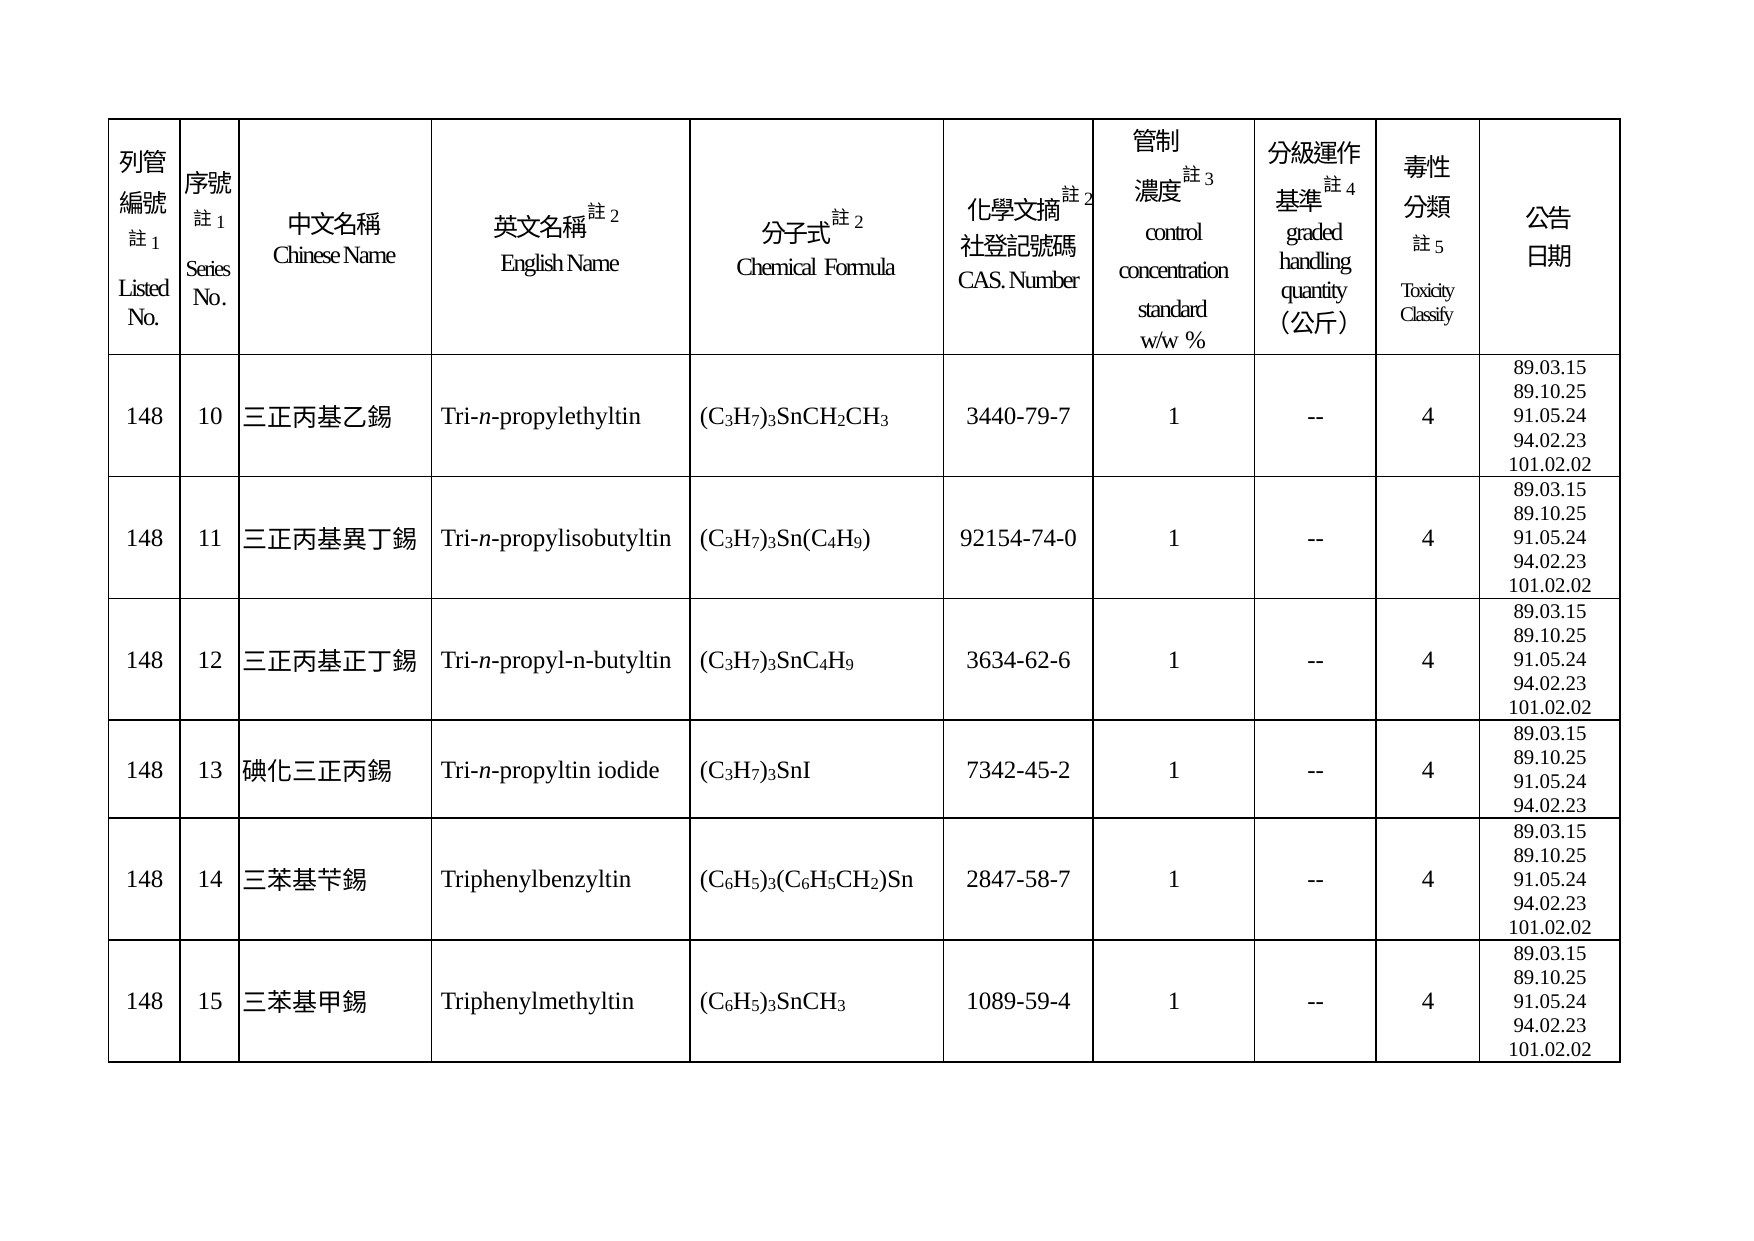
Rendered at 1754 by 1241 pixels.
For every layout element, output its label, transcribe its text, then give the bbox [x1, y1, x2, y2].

table_cell -- [1255, 941, 1375, 1061]
table_header 中文名稱 Chinese Name [240, 120, 431, 354]
table_cell 4 [1377, 941, 1479, 1061]
table_cell (C3H7)3Sn(C4H9) [691, 477, 943, 597]
table_header 化學文摘註2 社登記號碼 CAS. Number [944, 120, 1092, 354]
table_cell 92154-74-0 [944, 477, 1092, 597]
table_cell 2847-58-7 [944, 819, 1092, 939]
table_cell 三苯基芐錫 [240, 819, 431, 939]
table_cell 12 [181, 599, 238, 719]
table_cell 碘化三正丙錫 [240, 721, 431, 817]
table_cell (C6H5)3(C6H5CH2)Sn [691, 819, 943, 939]
table_cell -- [1255, 477, 1375, 597]
table_cell 148 [109, 599, 179, 719]
table_cell 89.03.15 89.10.25 91.05.24 94.02.23 [1480, 721, 1619, 817]
table_cell -- [1255, 355, 1375, 476]
table_cell 三正丙基異丁錫 [240, 477, 431, 597]
table_header 列管 編號 註1 Listed No. [109, 120, 179, 354]
table_cell (C3H7)3SnI [691, 721, 943, 817]
table_cell 11 [181, 477, 238, 597]
table_cell 1 [1094, 477, 1254, 597]
table_header 公告 日期 [1480, 120, 1619, 354]
table_header 分級運作 基準註4 graded handling quantity （公斤） [1255, 120, 1375, 354]
table_cell 15 [181, 941, 238, 1061]
table_cell (C3H7)3SnCH2CH3 [691, 355, 943, 476]
table_cell 89.03.15 89.10.25 91.05.24 94.02.23 101.02.02 [1480, 477, 1619, 597]
table_cell 148 [109, 355, 179, 476]
table_cell 1089-59-4 [944, 941, 1092, 1061]
table_cell 4 [1377, 599, 1479, 719]
table_cell -- [1255, 819, 1375, 939]
table_cell -- [1255, 599, 1375, 719]
table_cell 148 [109, 941, 179, 1061]
table_cell 148 [109, 477, 179, 597]
table_cell Tri-n-propyl-n-butyltin [432, 599, 689, 719]
table_header 毒性 分類 註5 Toxicity Classify [1377, 120, 1479, 354]
table_cell Triphenylbenzyltin [432, 819, 689, 939]
table_cell 4 [1377, 355, 1479, 476]
table_cell 3440-79-7 [944, 355, 1092, 476]
table_cell -- [1255, 721, 1375, 817]
table_cell 148 [109, 721, 179, 817]
table_cell 10 [181, 355, 238, 476]
table_cell 1 [1094, 721, 1254, 817]
table_cell 三正丙基正丁錫 [240, 599, 431, 719]
table_cell 7342-45-2 [944, 721, 1092, 817]
table_cell (C3H7)3SnC4H9 [691, 599, 943, 719]
table_cell 4 [1377, 721, 1479, 817]
table_cell Tri-n-propylisobutyltin [432, 477, 689, 597]
table_cell 1 [1094, 941, 1254, 1061]
table_cell 1 [1094, 819, 1254, 939]
table_cell 89.03.15 89.10.25 91.05.24 94.02.23 101.02.02 [1480, 355, 1619, 476]
table_header 序號 註1 Series No. [181, 120, 238, 354]
table_cell 1 [1094, 599, 1254, 719]
table_cell 89.03.15 89.10.25 91.05.24 94.02.23 101.02.02 [1480, 941, 1619, 1061]
table_cell Triphenylmethyltin [432, 941, 689, 1061]
table_cell 1 [1094, 355, 1254, 476]
table_cell 89.03.15 89.10.25 91.05.24 94.02.23 101.02.02 [1480, 819, 1619, 939]
table_cell 89.03.15 89.10.25 91.05.24 94.02.23 101.02.02 [1480, 599, 1619, 719]
table_cell 14 [181, 819, 238, 939]
table_cell 3634-62-6 [944, 599, 1092, 719]
table_cell 4 [1377, 819, 1479, 939]
table_cell 13 [181, 721, 238, 817]
table_cell 三苯基甲錫 [240, 941, 431, 1061]
table_header 分子式註2 Chemical Formula [691, 120, 943, 354]
table_cell 148 [109, 819, 179, 939]
table_header 管制 濃度註3 control concentration standard w/w % [1094, 120, 1254, 354]
table_header 英文名稱註2 English Name [432, 120, 689, 354]
table_cell Tri-n-propylethyltin [432, 355, 689, 476]
table_cell Tri-n-propyltin iodide [432, 721, 689, 817]
table_cell 4 [1377, 477, 1479, 597]
table_cell (C6H5)3SnCH3 [691, 941, 943, 1061]
table_cell 三正丙基乙錫 [240, 355, 431, 476]
